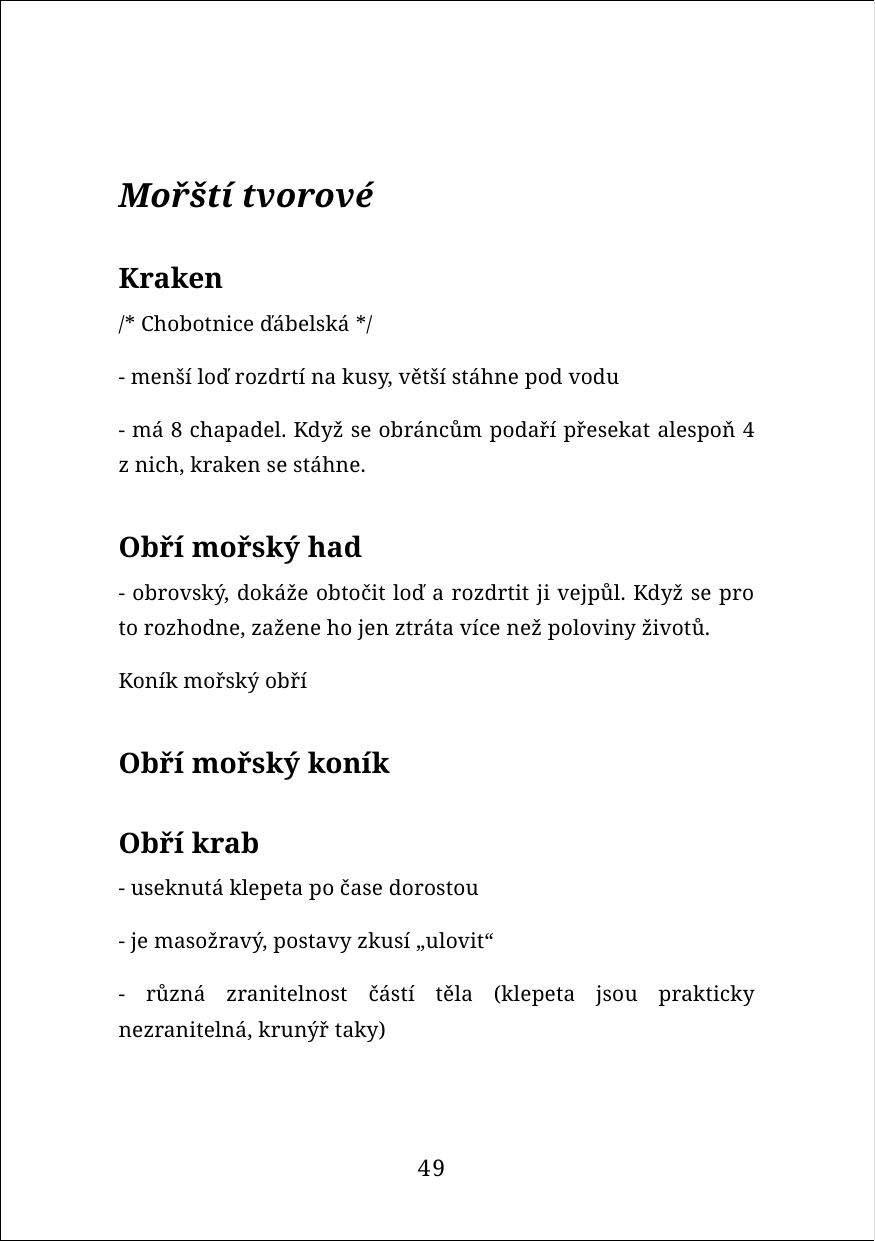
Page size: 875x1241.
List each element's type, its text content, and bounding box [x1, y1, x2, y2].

subtitle Kraken [118, 258, 756, 297]
text - různá zranitelnost částí těla (klepeta jsou prakticky nezranitelná, krunýř taky) [118, 979, 756, 1043]
text - obrovský, dokáže obtočit loď a rozdrtit ji vejpůl. Když se pro to rozhodne, zažene ho jen ztráta více než poloviny životů. [118, 578, 756, 642]
text - má 8 chapadel. Když se obráncům podaří přesekat alespoň 4 z nich, kraken se stáhne. [118, 415, 756, 479]
subtitle Mořští tvorové [118, 172, 756, 217]
text - je masožravý, postavy zkusí „ulovit“ [118, 926, 756, 955]
text - menší loď rozdrtí na kusy, větší stáhne pod vodu [118, 362, 756, 390]
subtitle Obří krab [118, 823, 756, 861]
text - useknutá klepeta po čase dorostou [118, 873, 756, 901]
subtitle Obří mořský koník [118, 743, 756, 782]
subtitle Obří mořský had [118, 527, 756, 566]
text /* Chobotnice ďábelská */ [118, 309, 756, 337]
text Koník mořský obří [118, 666, 756, 695]
